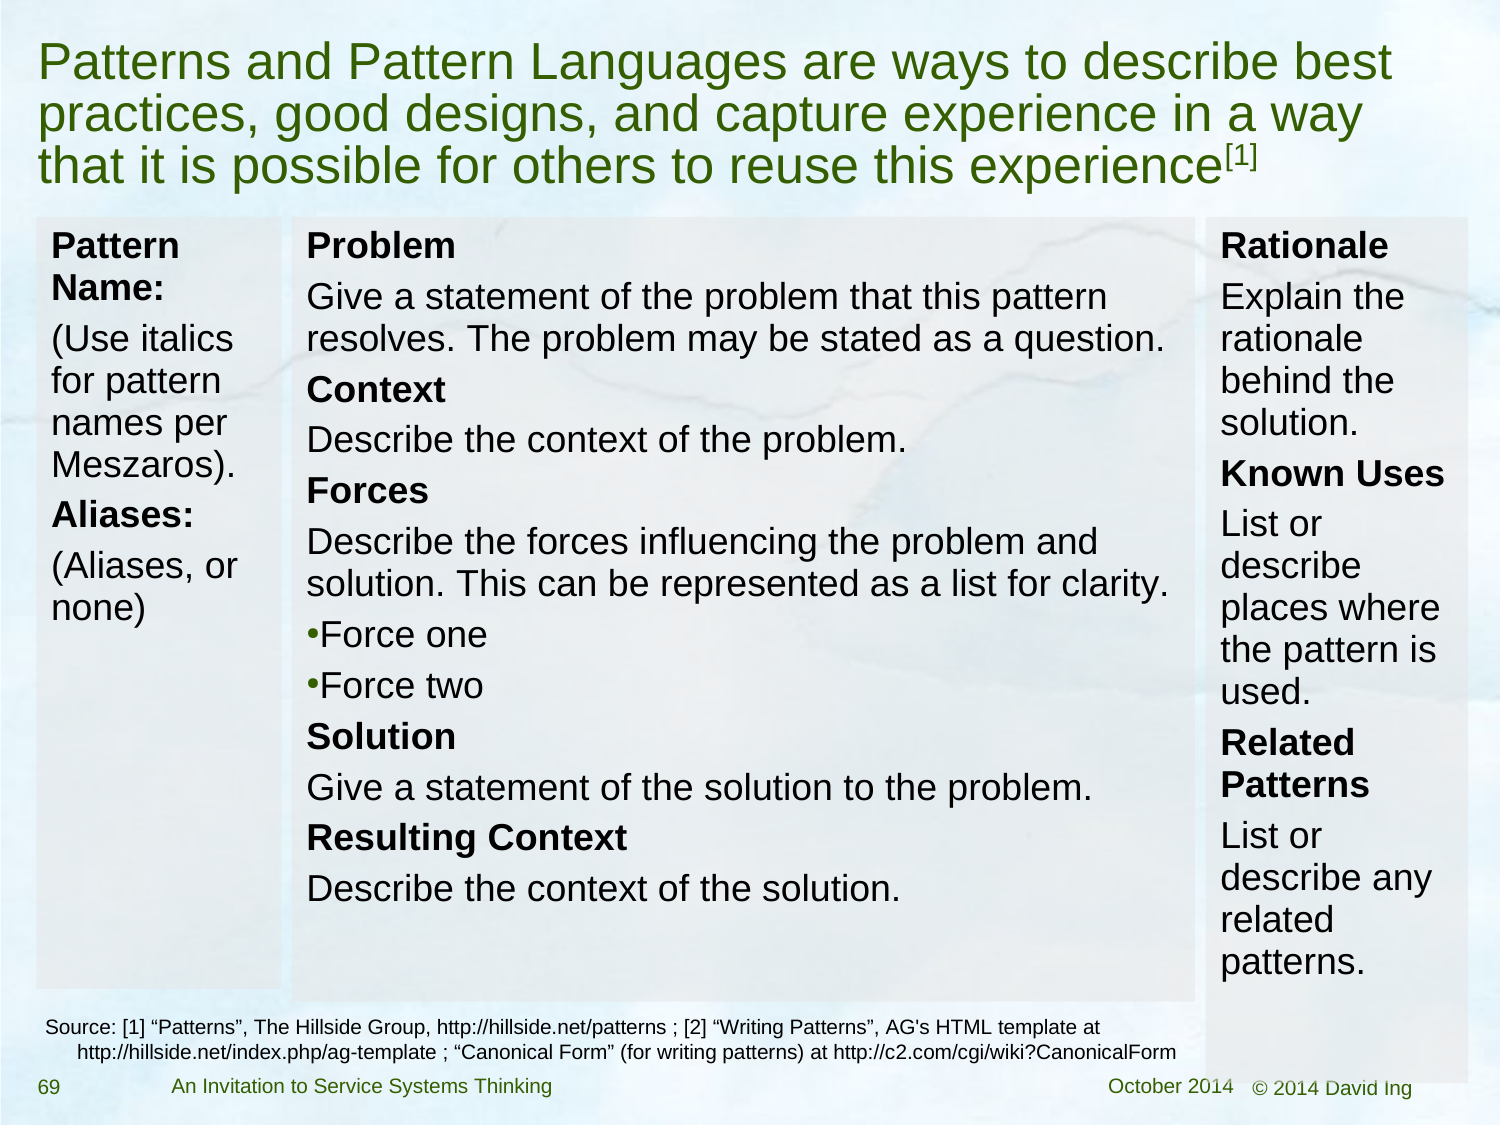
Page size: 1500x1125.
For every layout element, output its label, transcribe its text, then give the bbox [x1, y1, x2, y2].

title Patterns and Pattern Languages are ways to describe best practices, good designs, and capture experience in a way that it is possible for others to reuse this experience[1] [37, 37, 1463, 222]
picture [0, 0, 1500, 1125]
text_box Rationale Explain the rationale behind the solution. Known Uses List or describe places where the pattern is used. Related Patterns List or describe any related patterns. [1205, 216, 1469, 1084]
text_box Pattern Name: (Use italics for pattern names per Meszaros). Aliases: (Aliases, or none) [36, 216, 282, 989]
text_box Source: [1] “Patterns”, The Hillside Group, http://hillside.net/patterns ; [2] “Writing Patterns”, AG's HTML template at http://hillside.net/index.php/ag-template ; “Canonical Form” (for writing patterns) at http://c2.com/cgi/wiki?CanonicalForm - [30, 1005, 1463, 1081]
text_box Problem Give a statement of the problem that this pattern resolves. The problem may be stated as a question. Context Describe the context of the problem. Forces Describe the forces influencing the problem and solution. This can be represented as a list for clarity. Force one Force two Solution Give a statement of the solution to the problem. Resulting Context Describe the context of the solution. [291, 216, 1195, 1002]
